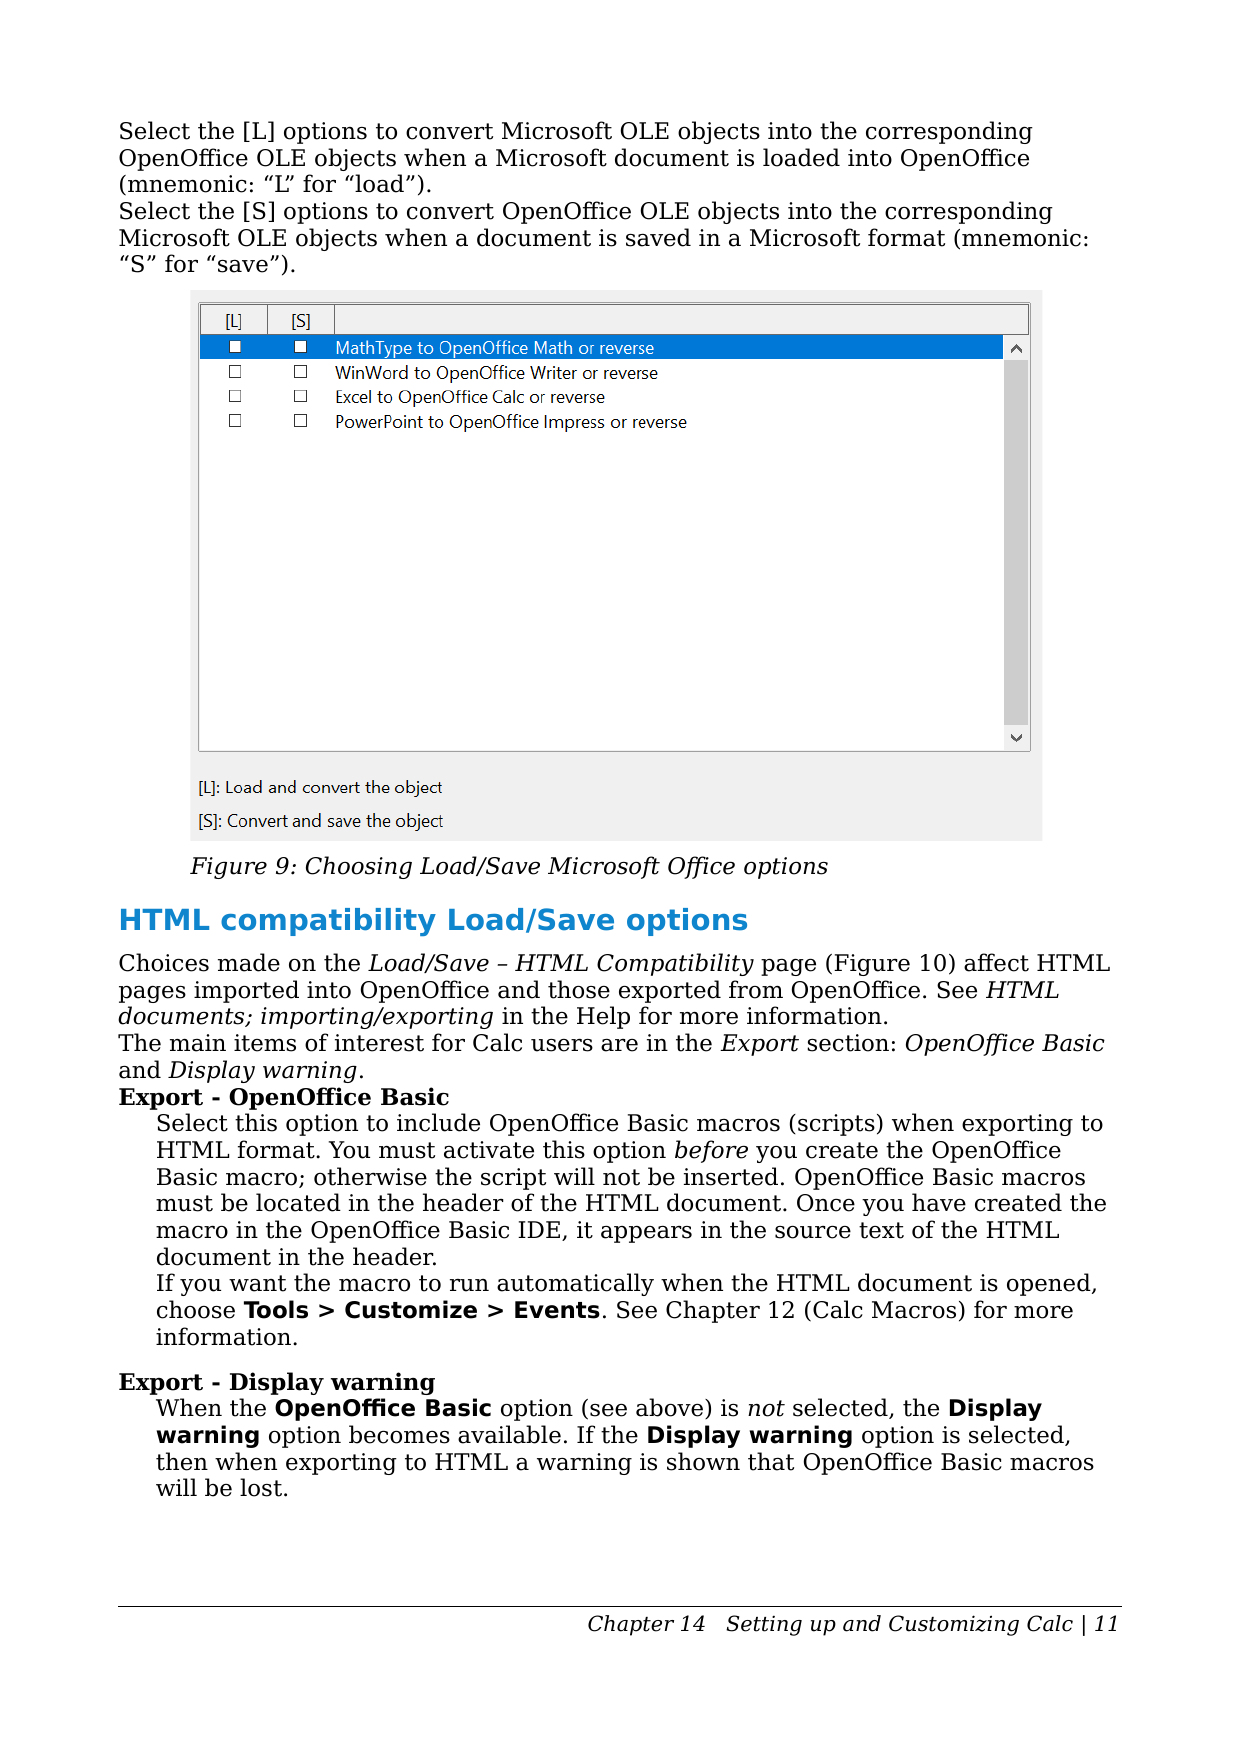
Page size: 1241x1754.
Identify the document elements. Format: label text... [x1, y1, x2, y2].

text Export - OpenOffice Basic [118, 1083, 1122, 1110]
subtitle HTML compatibility Load/Save options [118, 904, 1122, 938]
text Choices made on the Load/Save – HTML Compatibility page (Figure 10) affect HTML pages imported into OpenOffice and those exported from OpenOffice. See HTML documents; importing/exporting in the Help for more information. [118, 950, 1122, 1030]
picture [190, 290, 1043, 841]
text The main items of interest for Calc users are in the Export section: OpenOffice Basic and Display warning. [118, 1030, 1122, 1083]
text When the OpenOffice Basic option (see above) is not selected, the Display warning option becomes available. If the Display warning option is selected, then when exporting to HTML a warning is shown that OpenOffice Basic macros will be lost. [156, 1396, 1122, 1502]
text Export - Display warning [118, 1369, 1122, 1396]
text If you want the macro to run automatically when the HTML document is opened, choose Tools > Customize > Events. See Chapter 12 (Calc Macros) for more information. [156, 1270, 1122, 1350]
text Select this option to include OpenOffice Basic macros (scripts) when exporting to HTML format. You must activate this option before you create the OpenOffice Basic macro; otherwise the script will not be inserted. OpenOffice Basic macros must be located in the header of the HTML document. Once you have created the macro in the OpenOffice Basic IDE, it appears in the source text of the HTML document in the header. [156, 1110, 1122, 1270]
text Select the [S] options to convert OpenOffice OLE objects into the corresponding Microsoft OLE objects when a document is saved in a Microsoft format (mnemonic: “S” for “save”). [118, 198, 1122, 278]
text Figure 9: Choosing Load/Save Microsoft Office options [190, 853, 1050, 879]
text Select the [L] options to convert Microsoft OLE objects into the corresponding OpenOffice OLE objects when a Microsoft document is loaded into OpenOffice (mnemonic: “L” for “load”). [118, 118, 1122, 198]
